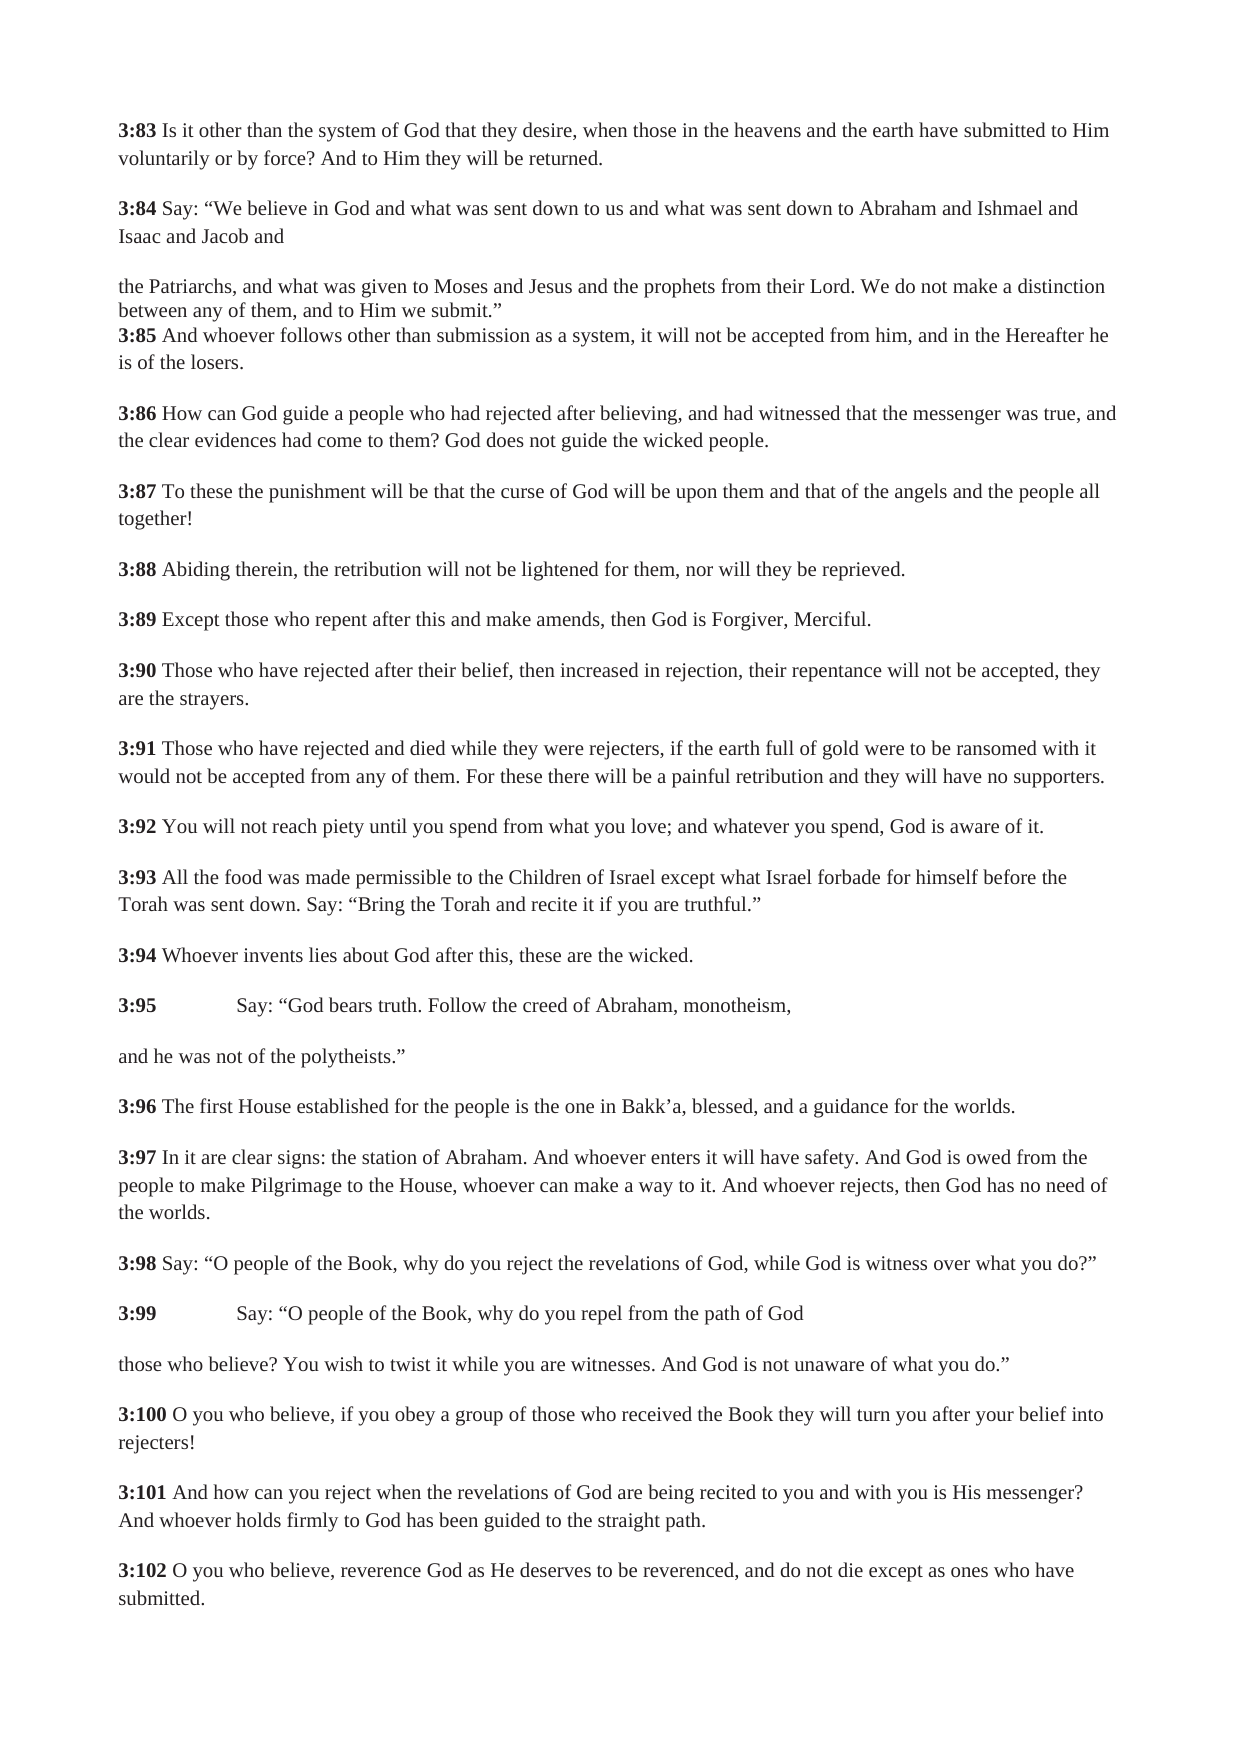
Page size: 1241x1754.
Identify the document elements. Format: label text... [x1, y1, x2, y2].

text 3:93 All the food was made permissible to the Children of Israel except what Israel forbade for himself before the Torah was sent down. Say: “Bring the Torah and recite it if you are truthful.” [118, 865, 1122, 916]
text 3:97 In it are clear signs: the station of Abraham. And whoever enters it will have safety. And God is owed from the people to make Pilgrimage to the House, whoever can make a way to it. And whoever rejects, then God has no need of the worlds. [118, 1145, 1122, 1224]
text 3:102 O you who believe, reverence God as He deserves to be reverenced, and do not die except as ones who have submitted. [118, 1558, 1122, 1610]
text 3:95 Say: “God bears truth. Follow the creed of Abraham, monotheism, [118, 993, 1122, 1017]
text 3:98 Say: “O people of the Book, why do you reject the revelations of God, while God is witness over what you do?” [118, 1251, 1122, 1275]
text and he was not of the polytheists.” [118, 1044, 1122, 1068]
text 3:84 Say: “We believe in God and what was sent down to us and what was sent down to Abraham and Ishmael and Isaac and Jacob and [118, 196, 1122, 248]
text 3:83 Is it other than the system of God that they desire, when those in the heavens and the earth have submitted to Him voluntarily or by force? And to Him they will be returned. [118, 118, 1122, 170]
text 3:86 How can God guide a people who had rejected after believing, and had witnessed that the messenger was true, and the clear evidences had come to them? God does not guide the wicked people. [118, 401, 1122, 452]
text 3:90 Those who have rejected after their belief, then increased in rejection, their repentance will not be accepted, they are the strayers. [118, 658, 1122, 709]
text 3:100 O you who believe, if you obey a group of those who received the Book they will turn you after your belief into rejecters! [118, 1402, 1122, 1454]
text those who believe? You wish to twist it while you are witnesses. And God is not unaware of what you do.” [118, 1352, 1122, 1376]
text 3:88 Abiding therein, the retribution will not be lightened for them, nor will they be reprieved. [118, 557, 1122, 581]
text 3:91 Those who have rejected and died while they were rejecters, if the earth full of gold were to be ransomed with it would not be accepted from any of them. For these there will be a painful retribution and they will have no supporters. [118, 736, 1122, 788]
text 3:85 And whoever follows other than submission as a system, it will not be accepted from him, and in the Hereafter he is of the losers. [118, 322, 1122, 374]
text 3:87 To these the punishment will be that the curse of God will be upon them and that of the angels and the people all together! [118, 479, 1122, 530]
text 3:96 The first House established for the people is the one in Bakk’a, blessed, and a guidance for the worlds. [118, 1094, 1122, 1118]
text 3:92 You will not reach piety until you spend from what you love; and whatever you spend, God is aware of it. [118, 814, 1122, 838]
text 3:89 Except those who repent after this and make amends, then God is Forgiver, Merciful. [118, 607, 1122, 631]
text 3:99 Say: “O people of the Book, why do you repel from the path of God [118, 1301, 1122, 1325]
text the Patriarchs, and what was given to Moses and Jesus and the prophets from their Lord. We do not make a distinction between any of them, and to Him we submit.” [118, 274, 1122, 322]
text 3:101 And how can you reject when the revelations of God are being recited to you and with you is His messenger? And whoever holds firmly to God has been guided to the straight path. [118, 1480, 1122, 1532]
text 3:94 Whoever invents lies about God after this, these are the wicked. [118, 943, 1122, 967]
